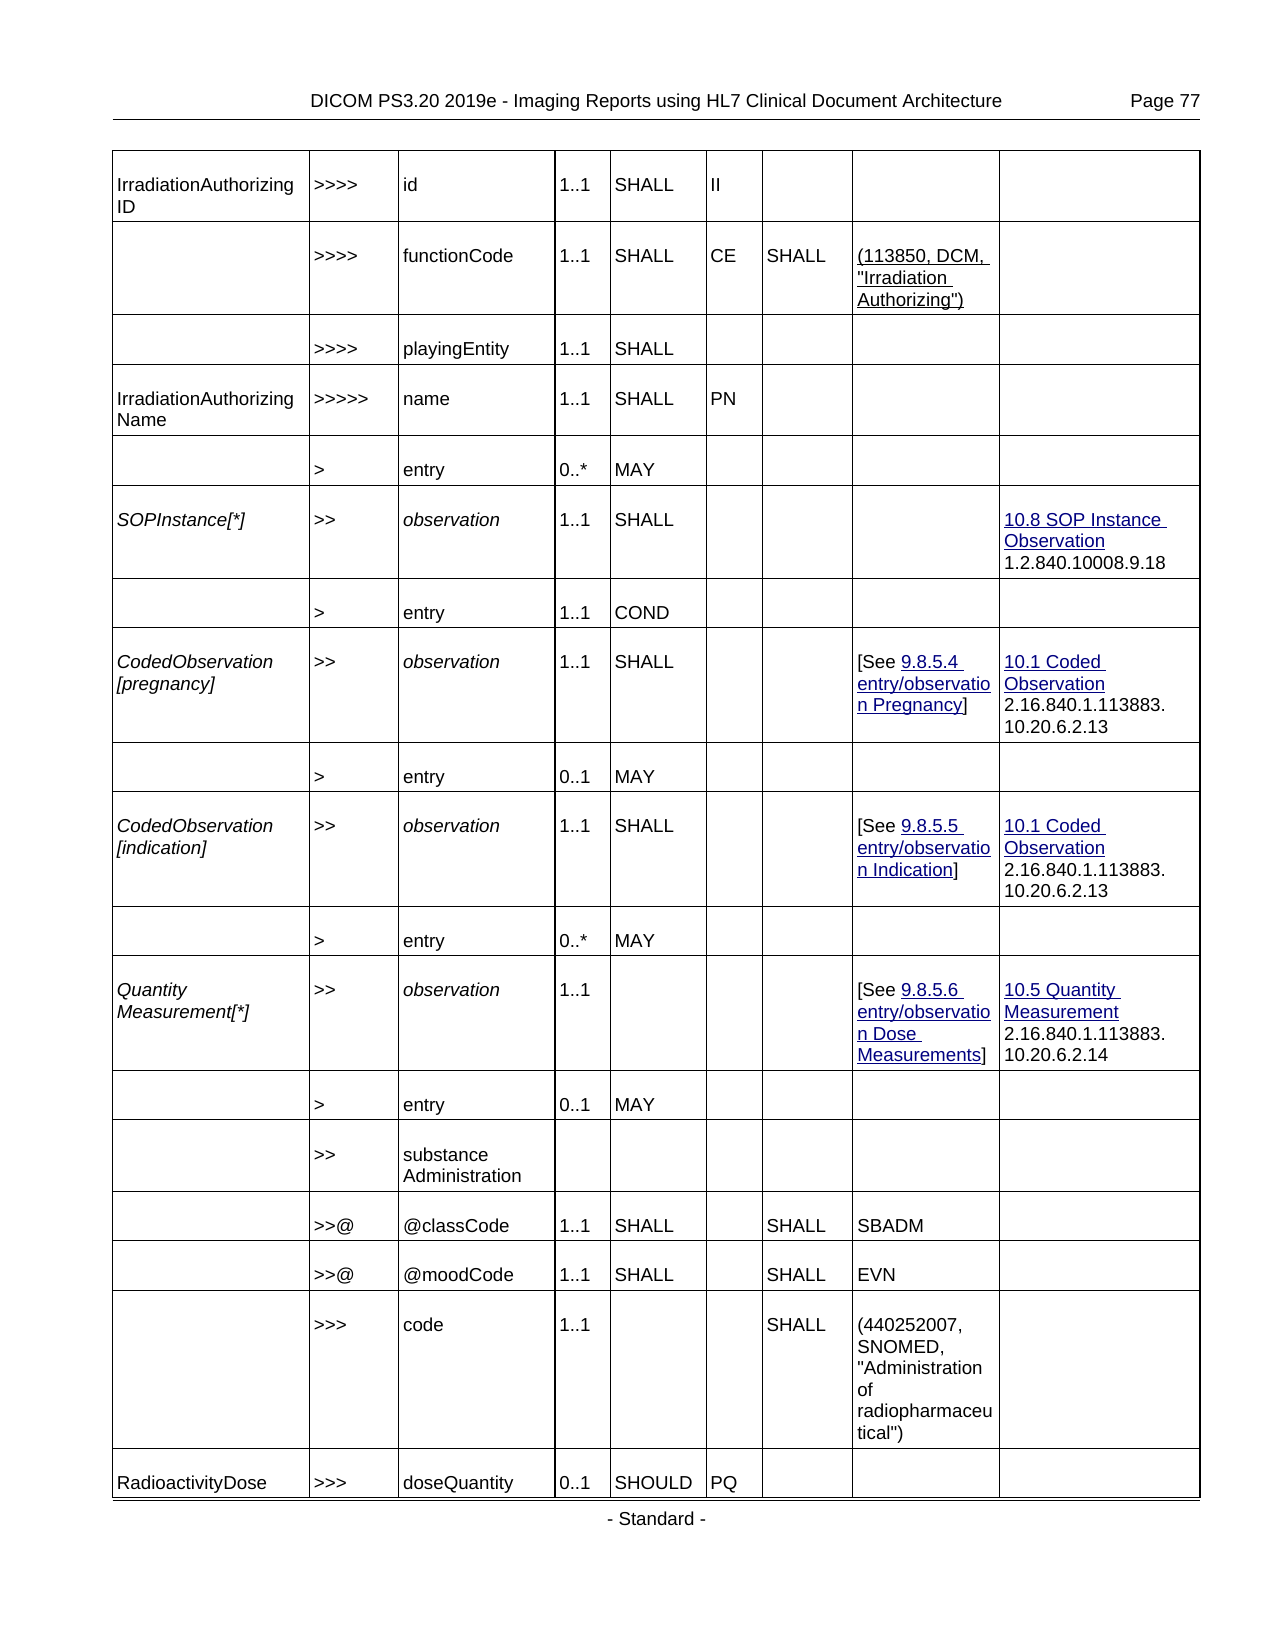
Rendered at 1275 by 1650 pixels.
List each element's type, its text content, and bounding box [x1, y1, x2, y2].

table_cell 0..* [556, 907, 610, 955]
table_cell SHALL [611, 222, 706, 314]
table_cell 1..1 [556, 486, 610, 577]
table_cell > [310, 907, 398, 955]
table_cell playing​Entity [399, 315, 554, 364]
table_cell function​Code [399, 222, 554, 314]
table_cell [707, 1192, 762, 1240]
table_cell SHALL [763, 1192, 852, 1240]
table_cell [853, 436, 999, 485]
table_cell [611, 1291, 706, 1447]
table_cell observation [399, 628, 554, 742]
table_cell [707, 1241, 762, 1290]
table_cell >> [310, 628, 398, 742]
table_cell [1000, 907, 1199, 955]
table_cell Radioactivity​Dose [113, 1449, 309, 1497]
table_cell [853, 1071, 999, 1119]
table_cell [853, 365, 999, 435]
table_cell [763, 151, 852, 221]
table_cell >>> [310, 1291, 398, 1447]
table_cell [707, 436, 762, 485]
table_cell 1..1 [556, 792, 610, 906]
table_cell 1..1 [556, 315, 610, 364]
table_cell [611, 956, 706, 1070]
table_cell >>>> [310, 151, 398, 221]
table_cell [707, 743, 762, 791]
table_cell [763, 743, 852, 791]
table_cell [707, 315, 762, 364]
table_cell [763, 792, 852, 906]
table_cell SHALL [611, 1241, 706, 1290]
table_cell 1..1 [556, 222, 610, 314]
table_cell [113, 743, 309, 791]
table_cell SHALL [611, 151, 706, 221]
table_cell [763, 1449, 852, 1497]
table_cell > [310, 579, 398, 627]
table_cell [763, 628, 852, 742]
table_cell 1..1 [556, 579, 610, 627]
table_cell [1000, 1071, 1199, 1119]
table_cell [113, 1241, 309, 1290]
table_cell [1000, 1192, 1199, 1240]
table_cell II [707, 151, 762, 221]
table_cell SHOULD [611, 1449, 706, 1497]
table_cell [707, 907, 762, 955]
table_cell [707, 628, 762, 742]
table_cell >> [310, 956, 398, 1070]
table_cell [763, 1071, 852, 1119]
table_cell [707, 486, 762, 577]
table_cell >> [310, 486, 398, 577]
table_cell [853, 486, 999, 577]
table_cell @moodCode [399, 1241, 554, 1290]
table_cell [1000, 222, 1199, 314]
table_cell SHALL [763, 1291, 852, 1447]
table_cell MAY [611, 743, 706, 791]
table_cell [1000, 315, 1199, 364]
table_cell MAY [611, 1071, 706, 1119]
table_cell observation [399, 486, 554, 577]
table_cell [See 9.8.5.6 entry/observation Dose Measurements] [853, 956, 999, 1070]
table_cell Coded​Observation​[indication] [113, 792, 309, 906]
table_cell [853, 907, 999, 955]
table_cell > [310, 1071, 398, 1119]
table_cell [556, 1120, 610, 1191]
table_cell SBADM [853, 1192, 999, 1240]
table_cell 0..* [556, 436, 610, 485]
table_cell SHALL [611, 486, 706, 577]
table_cell [707, 956, 762, 1070]
table_cell 1..1 [556, 151, 610, 221]
table_cell [1000, 1120, 1199, 1191]
table_cell [763, 365, 852, 435]
table_cell entry [399, 436, 554, 485]
table_cell [1000, 743, 1199, 791]
table_cell [113, 579, 309, 627]
table_cell observation [399, 956, 554, 1070]
table_cell entry [399, 1071, 554, 1119]
table_cell [853, 315, 999, 364]
table_cell 10.1 Coded Observation 2.16.840.1.113883.​10.20.6.2.13 [1000, 792, 1199, 906]
table_cell [853, 579, 999, 627]
table_cell SHALL [611, 315, 706, 364]
table_cell [1000, 1241, 1199, 1290]
table_cell [853, 1449, 999, 1497]
table_cell Irradiation​Authorizing​Name [113, 365, 309, 435]
table_cell [763, 579, 852, 627]
table_cell SHALL [611, 1192, 706, 1240]
table_cell [113, 436, 309, 485]
table_cell entry [399, 579, 554, 627]
table_cell [763, 907, 852, 955]
table_cell COND [611, 579, 706, 627]
table_cell [1000, 579, 1199, 627]
table_cell SHALL [611, 365, 706, 435]
table_cell [707, 792, 762, 906]
table_cell [113, 1120, 309, 1191]
table_cell (440252007, SNOMED, "Administration of radiopharmaceutical") [853, 1291, 999, 1447]
table_cell 10.5 Quantity Measurement 2.16.840.1.113883.​10.20.6.2.14 [1000, 956, 1199, 1070]
table_cell [853, 1120, 999, 1191]
table_cell MAY [611, 436, 706, 485]
table_cell >> [310, 1120, 398, 1191]
table_cell 1..1 [556, 1241, 610, 1290]
table_cell [611, 1120, 706, 1191]
table_cell >>>> [310, 222, 398, 314]
table_cell [763, 436, 852, 485]
table_cell Irradiation​Authorizing​ID [113, 151, 309, 221]
table_cell [763, 315, 852, 364]
table_cell [1000, 1449, 1199, 1497]
table_cell PN [707, 365, 762, 435]
table_cell SHALL [611, 628, 706, 742]
table_cell [1000, 1291, 1199, 1447]
table_cell entry [399, 907, 554, 955]
table_cell >>> [310, 1449, 398, 1497]
table_cell [113, 222, 309, 314]
table_cell [763, 956, 852, 1070]
table_cell > [310, 436, 398, 485]
table_cell [113, 315, 309, 364]
table_cell 1..1 [556, 1192, 610, 1240]
table_cell SHALL [763, 1241, 852, 1290]
table_cell [113, 1291, 309, 1447]
table_cell [1000, 151, 1199, 221]
table_cell id [399, 151, 554, 221]
table_cell SHALL [763, 222, 852, 314]
table_cell MAY [611, 907, 706, 955]
table_cell [853, 151, 999, 221]
table_cell @classCode [399, 1192, 554, 1240]
table_cell 1..1 [556, 628, 610, 742]
table_cell >> [310, 792, 398, 906]
table_cell >>>> [310, 315, 398, 364]
table_cell [853, 743, 999, 791]
table_cell dose​Quantity [399, 1449, 554, 1497]
table_cell EVN [853, 1241, 999, 1290]
table_cell PQ [707, 1449, 762, 1497]
table_cell [113, 1192, 309, 1240]
table_cell [See 9.8.5.4 entry/observation Pregnancy] [853, 628, 999, 742]
table_cell >>>>> [310, 365, 398, 435]
table_cell [1000, 436, 1199, 485]
table_cell 10.1 Coded Observation 2.16.840.1.113883.​10.20.6.2.13 [1000, 628, 1199, 742]
table_cell 10.8 SOP Instance Observation 1.2.840.10008.9.18 [1000, 486, 1199, 577]
table_cell SHALL [611, 792, 706, 906]
table_cell entry [399, 743, 554, 791]
table_cell substance​Administration [399, 1120, 554, 1191]
table_cell [1000, 365, 1199, 435]
table_cell [707, 1120, 762, 1191]
table_cell 0..1 [556, 743, 610, 791]
table_cell [113, 1071, 309, 1119]
table_cell 1..1 [556, 1291, 610, 1447]
table_cell [113, 907, 309, 955]
table_cell [707, 579, 762, 627]
table_cell SOPInstance[*] [113, 486, 309, 577]
table_cell 1..1 [556, 365, 610, 435]
table_cell 0..1 [556, 1449, 610, 1497]
table_cell name [399, 365, 554, 435]
table_cell Quantity​Measurement[*] [113, 956, 309, 1070]
table_cell [763, 1120, 852, 1191]
table_cell (113850, DCM, "Irradiation Authorizing") [853, 222, 999, 314]
table_cell Coded​Observation​[pregnancy] [113, 628, 309, 742]
table_cell observation [399, 792, 554, 906]
table_cell 0..1 [556, 1071, 610, 1119]
table_cell >>@ [310, 1192, 398, 1240]
table_cell 1..1 [556, 956, 610, 1070]
table_cell [See 9.8.5.5 entry/observation Indication] [853, 792, 999, 906]
table_cell code [399, 1291, 554, 1447]
table_cell >>@ [310, 1241, 398, 1290]
table_cell [763, 486, 852, 577]
table_cell [707, 1071, 762, 1119]
table_cell CE [707, 222, 762, 314]
table_cell [707, 1291, 762, 1447]
table_cell > [310, 743, 398, 791]
